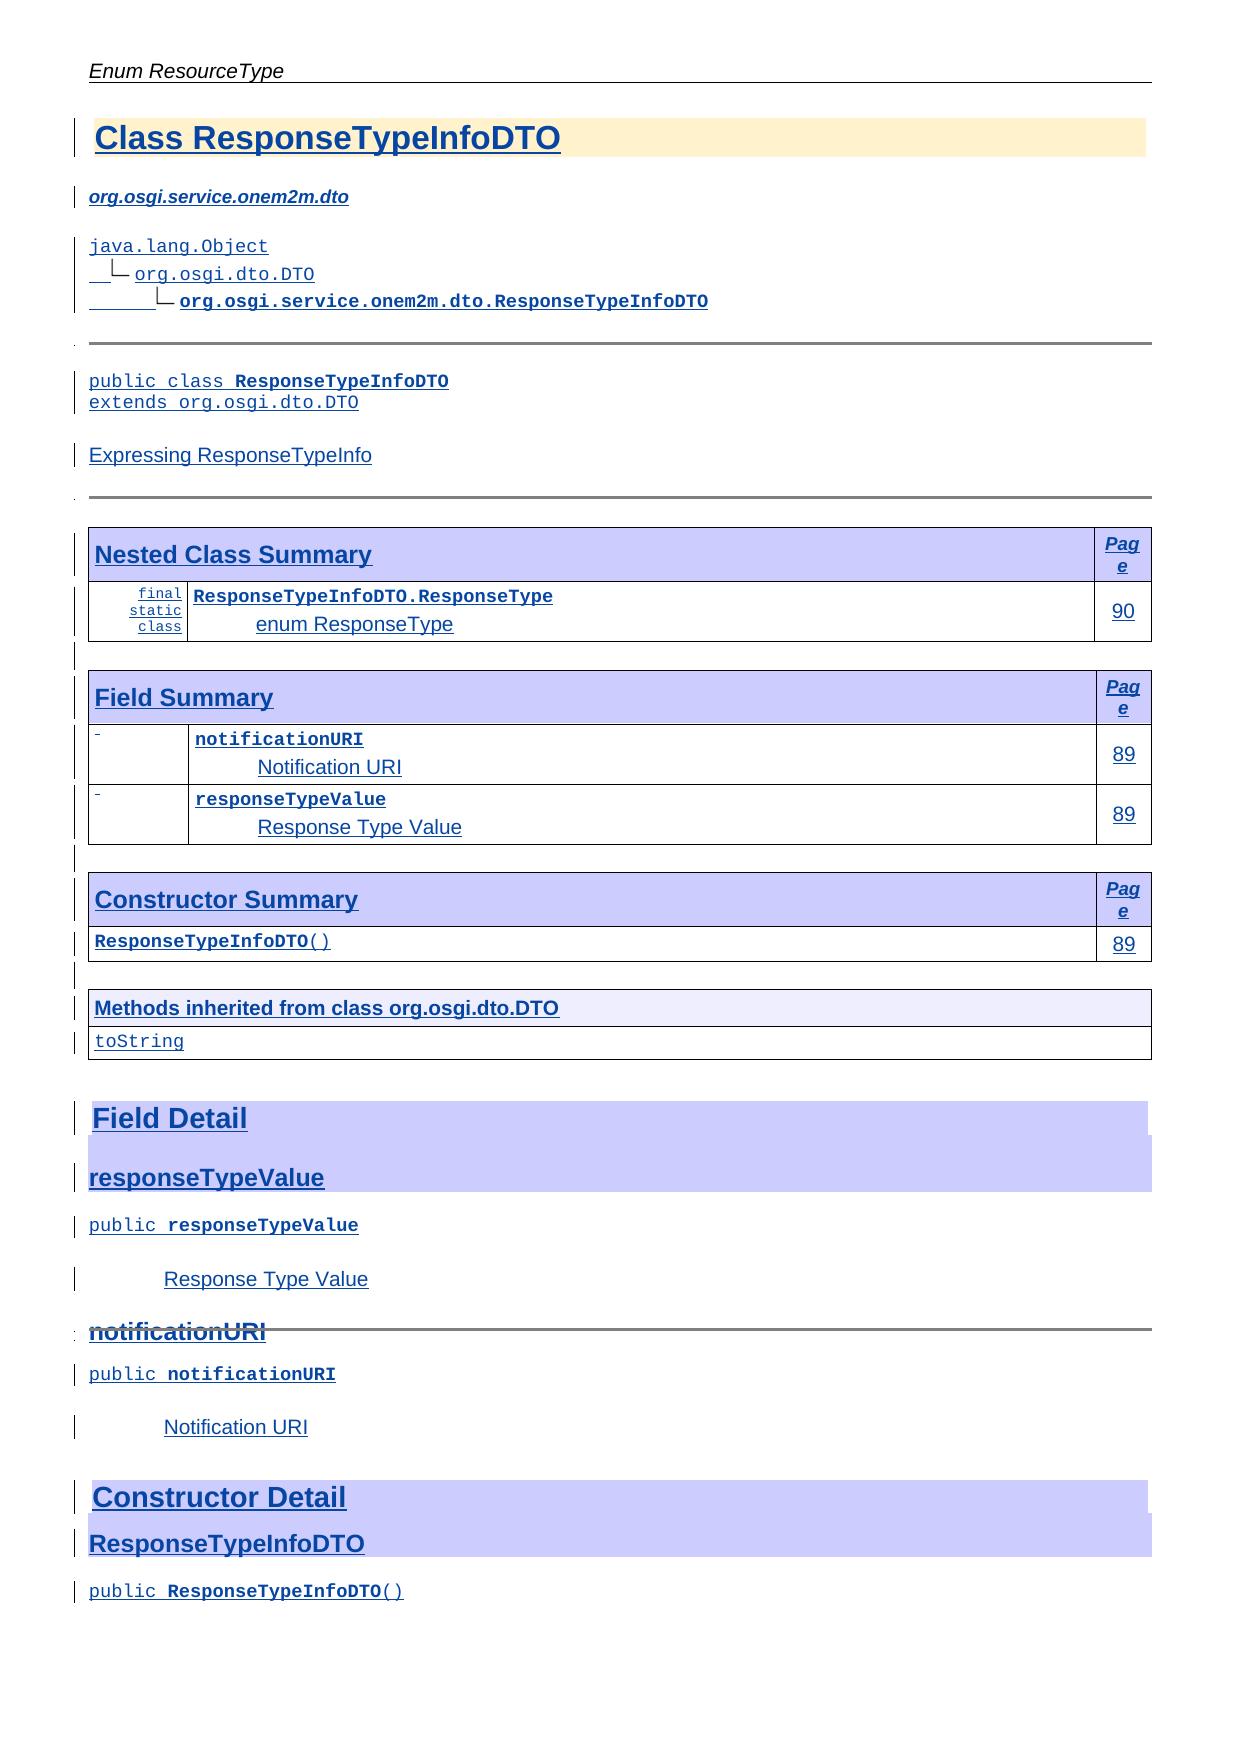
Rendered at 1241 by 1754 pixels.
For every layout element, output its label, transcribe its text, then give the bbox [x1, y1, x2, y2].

text public notificationURI [88, 1364, 1152, 1386]
table_cell responseTypeValue Response Type Value [189, 785, 1096, 843]
table_cell 88 [1097, 785, 1151, 843]
text Notification URI [163, 1415, 1152, 1439]
table_cell final static class [89, 582, 187, 641]
table_header Constructor Summary [89, 873, 1096, 926]
text Response Type Value [163, 1267, 1152, 1291]
table_cell toString [89, 1027, 1151, 1059]
table_cell 88 [1097, 927, 1151, 961]
table_header Page [1097, 873, 1151, 926]
subtitle responseTypeValue [88, 1163, 1152, 1192]
subtitle Constructor Detail [92, 1480, 1148, 1513]
text java.lang.Object [88, 237, 1152, 258]
table_header Field Summary [89, 671, 1096, 723]
text org.osgi.service.onem2m.dto [88, 186, 1152, 208]
text public ResponseTypeInfoDTO() [88, 1581, 1152, 1603]
text Expressing ResponseTypeInfo [88, 443, 1152, 467]
subtitle Field Detail [92, 1101, 1148, 1135]
text extends org.osgi.dto.DTO [88, 393, 1152, 414]
table_cell ResponseTypeInfoDTO() [89, 927, 1096, 961]
subtitle Class ResponseTypeInfoDTO [94, 118, 1146, 157]
table_header Page [1095, 528, 1151, 581]
table_cell notificationURI Notification URI [189, 725, 1096, 783]
table_header Page [1097, 671, 1151, 723]
table_cell [89, 725, 188, 783]
table_cell [89, 785, 188, 843]
text public responseTypeValue [88, 1216, 1152, 1237]
table_header Nested Class Summary [89, 528, 1094, 581]
picture [156, 285, 180, 308]
text public class ResponseTypeInfoDTO [88, 371, 1152, 393]
table_header Methods inherited from class org.osgi.dto.DTO [89, 990, 1151, 1026]
table_cell 89 [1095, 582, 1151, 641]
text org.osgi.dto.DTO [88, 258, 1152, 286]
subtitle ResponseTypeInfoDTO [88, 1528, 1152, 1557]
table_cell ResponseTypeInfoDTO.ResponseType enum ResponseType [188, 582, 1094, 641]
table_cell 88 [1097, 725, 1151, 783]
picture [111, 258, 135, 280]
text org.osgi.service.onem2m.dto.ResponseTypeInfoDTO [88, 286, 1152, 313]
